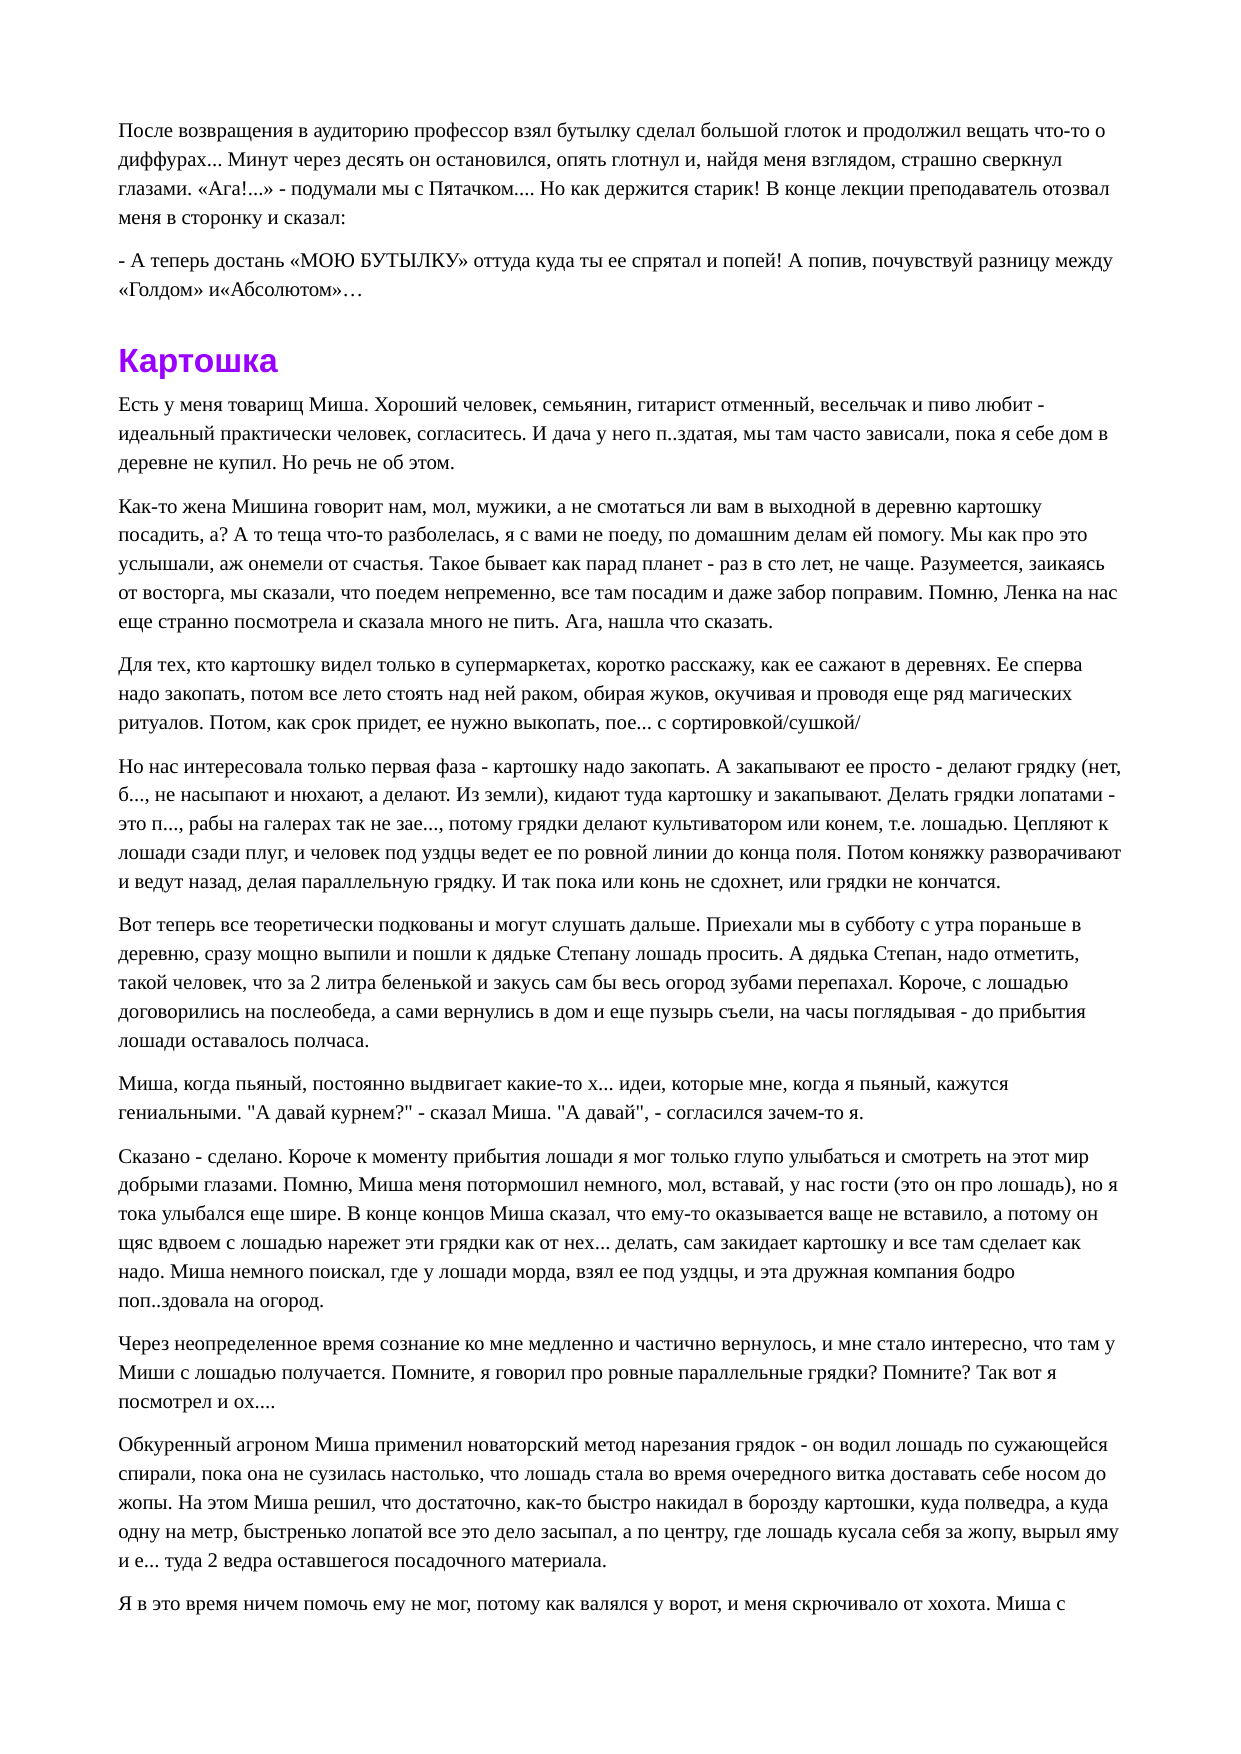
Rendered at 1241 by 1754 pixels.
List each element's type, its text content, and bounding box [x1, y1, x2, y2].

text После возвращения в аудиторию профессор взял бутылку сделал большой глоток и продолжил вещать что-то о диффурах... Минут через десять он остановился, опять глотнул и, найдя меня взглядом, страшно сверкнул глазами. «Ага!...» - подумали мы с Пятачком.... Но как держится старик! В конце лекции преподаватель отозвал меня в сторонку и сказал: [118, 118, 1122, 229]
text Как-то жена Мишина говорит нам, мол, мужики, а не смотаться ли вам в выходной в деревню картошку посадить, а? А то теща что-то разболелась, я с вами не поеду, по домашним делам ей помогу. Мы как про это услышали, аж онемели от счастья. Такое бывает как парад планет - раз в сто лет, не чаще. Разумеется, заикаясь от восторга, мы сказали, что поедем непременно, все там посадим и даже забор поправим. Помню, Ленка на нас еще странно посмотрела и сказала много не пить. Ага, нашла что сказать. [118, 493, 1122, 633]
text Но нас интересовала только первая фаза - картошку надо закопать. А закапывают ее просто - делают грядку (нет, б..., не насыпают и нюхают, а делают. Из земли), кидают туда картошку и закапывают. Делать грядки лопатами - это п..., рабы на галерах так не зае..., потому грядки делают культиватором или конем, т.е. лошадью. Цепляют к лошади сзади плуг, и человек под уздцы ведет ее по ровной линии до конца поля. Потом коняжку разворачивают и ведут назад, делая параллельную грядку. И так пока или конь не сдохнет, или грядки не кончатся. [118, 753, 1122, 893]
text Вот теперь все теоретически подкованы и могут слушать дальше. Приехали мы в субботу с утра пораньше в деревню, сразу мощно выпили и пошли к дядьке Степану лошадь просить. А дядька Степан, надо отметить, такой человек, что за 2 литра беленькой и закусь сам бы весь огород зубами перепахал. Короче, с лошадью договорились на послеобеда, а сами вернулись в дом и еще пузырь съели, на часы поглядывая - до прибытия лошади оставалось полчаса. [118, 912, 1122, 1052]
subtitle Картошка [118, 341, 1122, 380]
text Миша, когда пьяный, постоянно выдвигает какие-то x... идеи, которые мне, когда я пьяный, кажутся гениальными. "А давай курнем?" - сказал Миша. "А давай", - согласился зачем-то я. [118, 1071, 1122, 1124]
text Есть у меня товарищ Миша. Хороший человек, семьянин, гитарист отменный, весельчак и пиво любит - идеальный практически человек, согласитесь. И дача у него п..здатая, мы там часто зависали, пока я себе дом в деревне не купил. Но речь не об этом. [118, 392, 1122, 474]
text Через неопределенное время сознание ко мне медленно и частично вернулось, и мне стало интересно, что там у Миши с лошадью получается. Помните, я говорил про ровные параллельные грядки? Помните? Так вот я посмотрел и оx.... [118, 1331, 1122, 1413]
text Для тех, кто картошку видел только в супермаркетах, коротко расскажу, как ее сажают в деревнях. Ее сперва надо закопать, потом все лето стоять над ней раком, обирая жуков, окучивая и проводя еще ряд магических ритуалов. Потом, как срок придет, ее нужно выкопать, пое... с сортировкой/сушкой/ [118, 652, 1122, 734]
text - А теперь достань «МОЮ БУТЫЛКУ» оттуда куда ты ее спрятал и попей! А попив, почувствуй разницу между «Голдом» и«Абсолютом»… [118, 248, 1122, 301]
text Сказано - сделано. Короче к моменту прибытия лошади я мог только глупо улыбаться и смотреть на этот мир добрыми глазами. Помню, Миша меня потормошил немного, мол, вставай, у нас гости (это он про лошадь), но я тока улыбался еще шире. В конце концов Миша сказал, что ему-то оказывается ваще не вставило, а потому он щяс вдвоем с лошадью нарежет эти грядки как от неx... делать, сам закидает картошку и все там сделает как надо. Миша немного поискал, где у лошади морда, взял ее под уздцы, и эта дружная компания бодро поп..здовала на огород. [118, 1143, 1122, 1312]
text Обкуренный агроном Миша применил новаторский метод нарезания грядок - он водил лошадь по сужающейся спирали, пока она не сузилась настолько, что лошадь стала во время очередного витка доставать себе носом до жопы. На этом Миша решил, что достаточно, как-то быстро накидал в борозду картошки, куда полведра, а куда одну на метр, быстренько лопатой все это дело засыпал, а по центру, где лошадь кусала себя за жопу, вырыл яму и е... туда 2 ведра оставшегося посадочного материала. [118, 1432, 1122, 1572]
text Я в это время ничем помочь ему не мог, потому как валялся у ворот, и меня скрючивало от хохота. Миша с [118, 1591, 1122, 1615]
